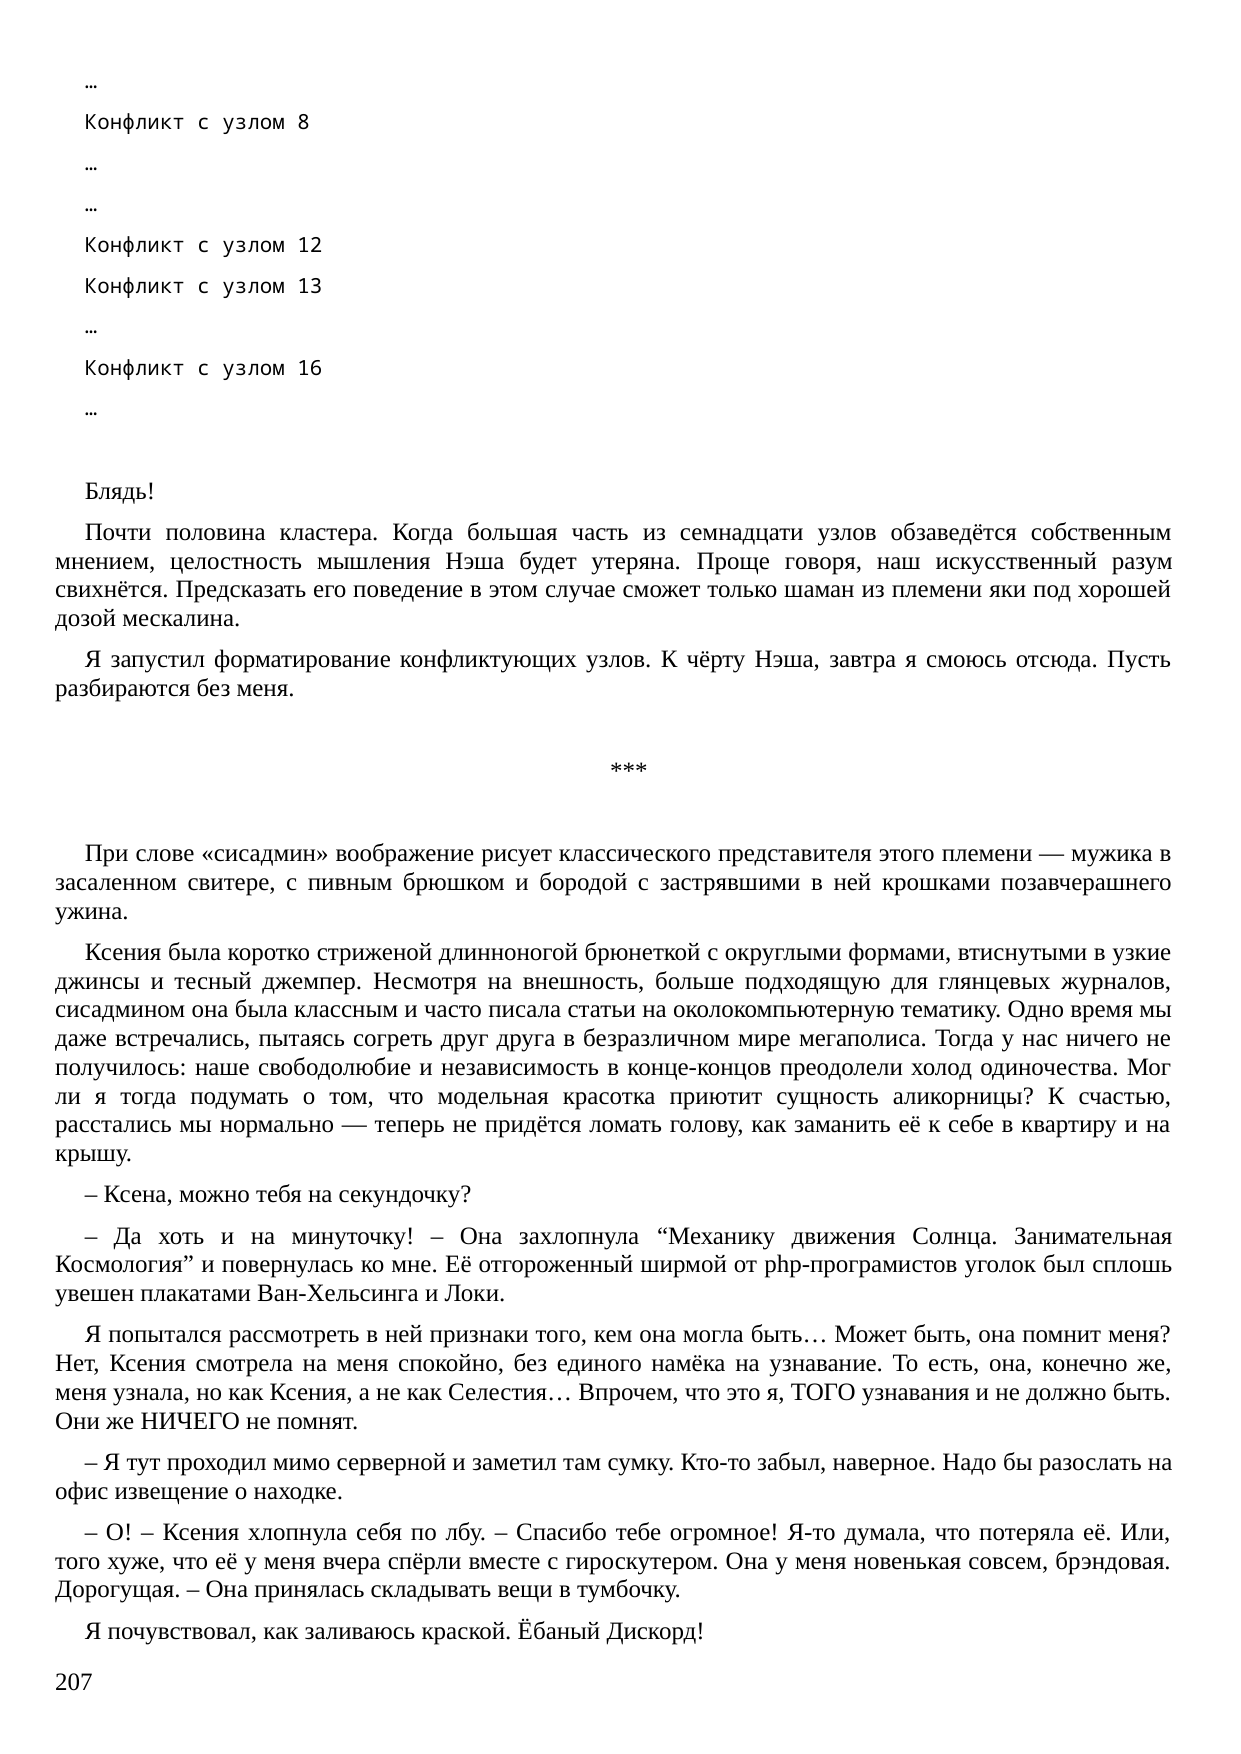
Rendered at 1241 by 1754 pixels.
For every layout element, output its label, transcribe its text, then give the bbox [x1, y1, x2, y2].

text Конфликт с узлом 13 [55, 271, 1173, 299]
text … [55, 312, 1173, 340]
text Я запустил форматирование конфликтующих узлов. К чёрту Нэша, завтра я смоюсь отсюда. Пусть разбираются без меня. [55, 644, 1173, 702]
text Конфликт с узлом 12 [55, 230, 1173, 258]
text Я почувствовал, как заливаюсь краской. Ёбаный Дискорд! [55, 1616, 1173, 1644]
text Конфликт с узлом 8 [55, 107, 1173, 135]
text – Ксена, можно тебя на секундочку? [55, 1179, 1173, 1208]
text При слове «сисадмин» воображение рисует классического представителя этого племени — мужика в засаленном свитере, с пивным брюшком и бородой с застрявшими в ней крошками позавчерашнего ужина. [55, 838, 1173, 924]
text Конфликт с узлом 16 [55, 353, 1173, 381]
text – О! – Ксения хлопнула себя по лбу. – Спасибо тебе огромное! Я-то думала, что потеряла её. Или, того хуже, что её у меня вчера спёрли вместе с гироскутером. Она у меня новенькая совсем, брэндовая. Дорогущая. – Она принялась складывать вещи в тумбочку. [55, 1517, 1173, 1603]
text – Да хоть и на минуточку! – Она захлопнула “Механику движения Солнца. Занимательная Космология” и повернулась ко мне. Её отгороженный ширмой от php-програмистов уголок был сплошь увешен плакатами Ван-Хельсинга и Локи. [55, 1221, 1173, 1307]
text Блядь! [55, 476, 1173, 504]
text … [55, 393, 1173, 422]
text Почти половина кластера. Когда большая часть из семнадцати узлов обзаведётся собственным мнением, целостность мышления Нэша будет утеряна. Проще говоря, наш искусственный разум свихнётся. Предсказать его поведение в этом случае сможет только шаман из племени яки под хорошей дозой мескалина. [55, 517, 1173, 632]
text Я попытался рассмотреть в ней признаки того, кем она могла быть… Может быть, она помнит меня? Нет, Ксения смотрела на меня спокойно, без единого намёка на узнавание. То есть, она, конечно же, меня узнала, но как Ксения, а не как Селестия… Впрочем, что это я, ТОГО узнавания и не должно быть. Они же НИЧЕГО не помнят. [55, 1319, 1173, 1434]
text … [55, 148, 1173, 176]
text Ксения была коротко стриженой длинноногой брюнеткой с округлыми формами, втиснутыми в узкие джинсы и тесный джемпер. Несмотря на внешность, больше подходящую для глянцевых журналов, сисадмином она была классным и часто писала статьи на околокомпьютерную тематику. Одно время мы даже встречались, пытаясь согреть друг друга в безразличном мире мегаполиса. Тогда у нас ничего не получилось: наше свободолюбие и независимость в конце-концов преодолели холод одиночества. Мог ли я тогда подумать о том, что модельная красотка приютит сущность аликорницы? К счастью, расстались мы нормально — теперь не придётся ломать голову, как заманить её к себе в квартиру и на крышу. [55, 937, 1173, 1167]
text … [55, 189, 1173, 217]
text *** [55, 756, 1173, 784]
text … [55, 66, 1173, 94]
text – Я тут проходил мимо серверной и заметил там сумку. Кто-то забыл, наверное. Надо бы разослать на офис извещение о находке. [55, 1447, 1173, 1504]
